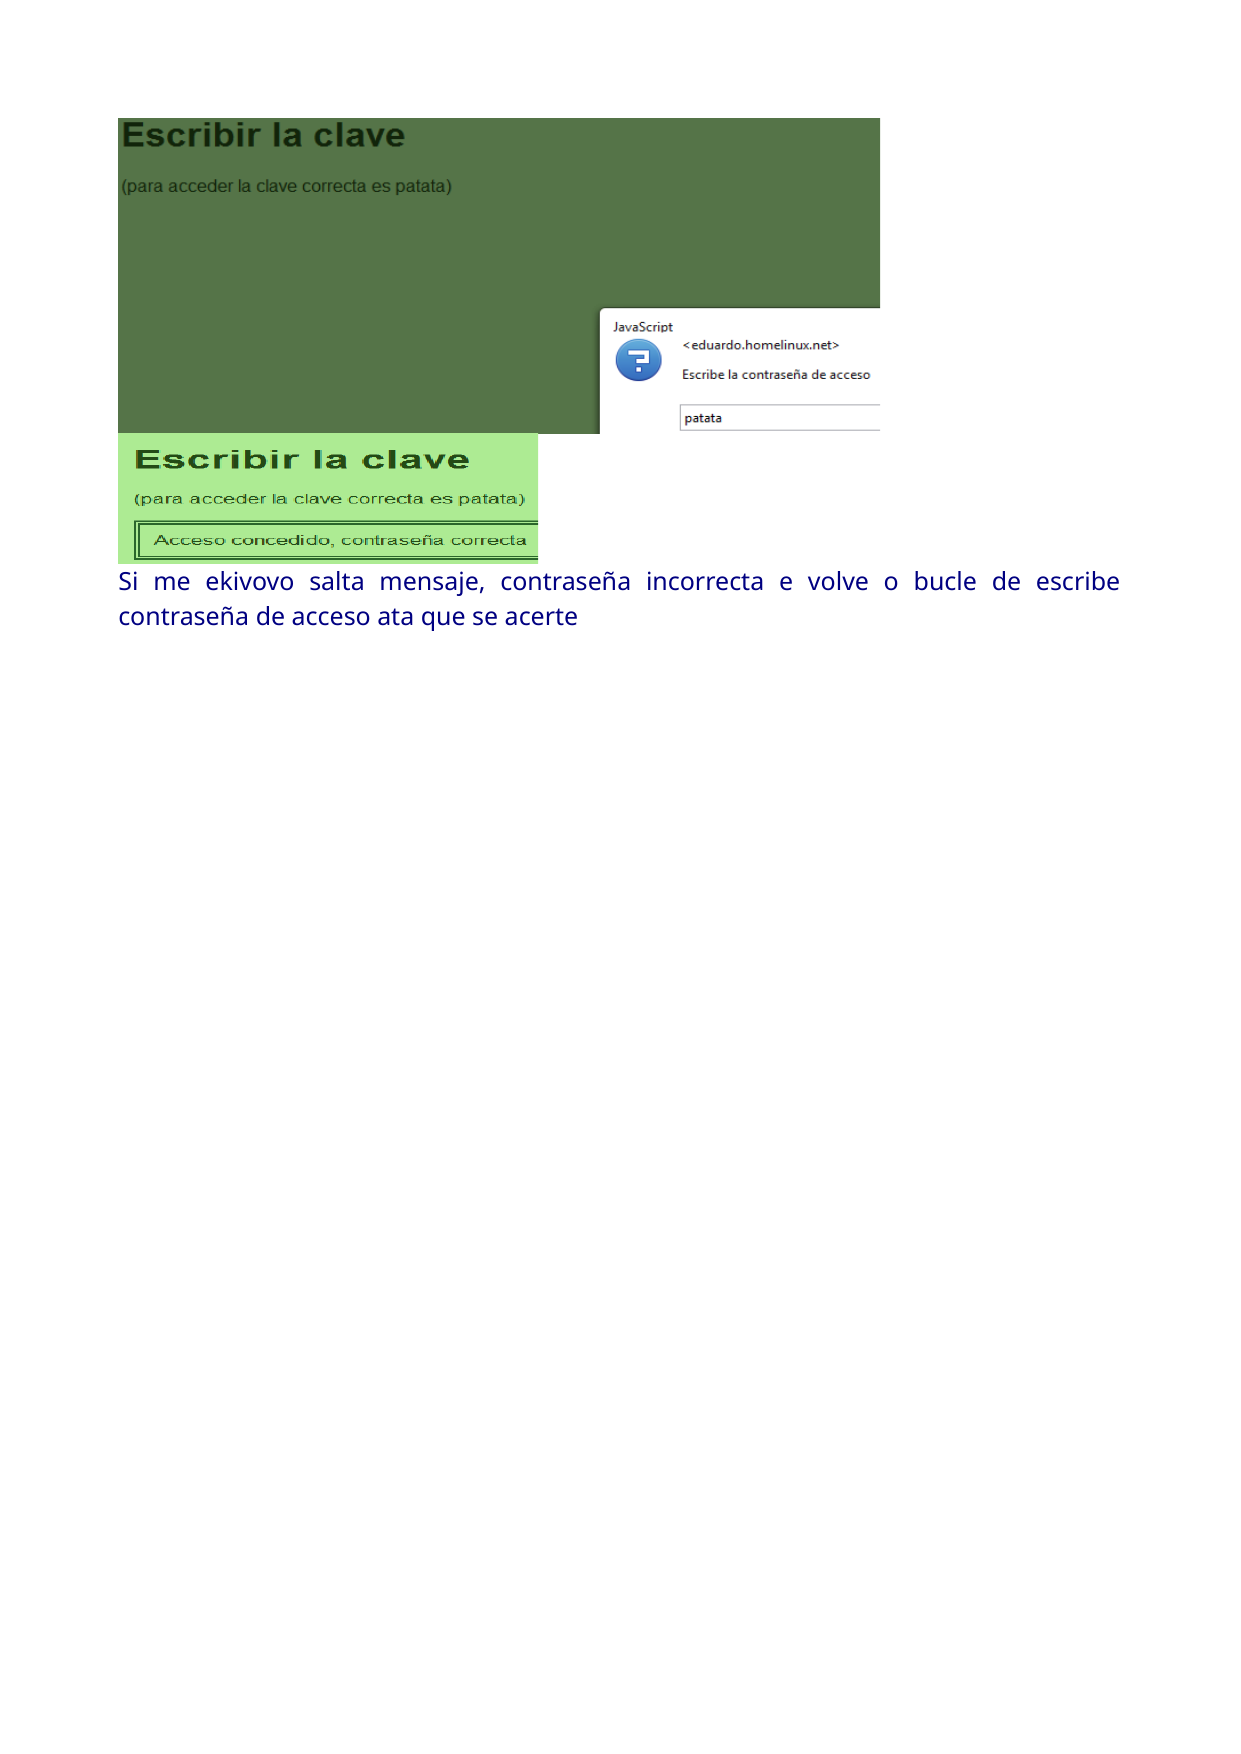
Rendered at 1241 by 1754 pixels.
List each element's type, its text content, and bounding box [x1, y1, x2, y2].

text Si me ekivovo salta mensaje, contraseña incorrecta e volve o bucle de escribe contraseña de acceso ata que se acerte [118, 564, 1122, 632]
